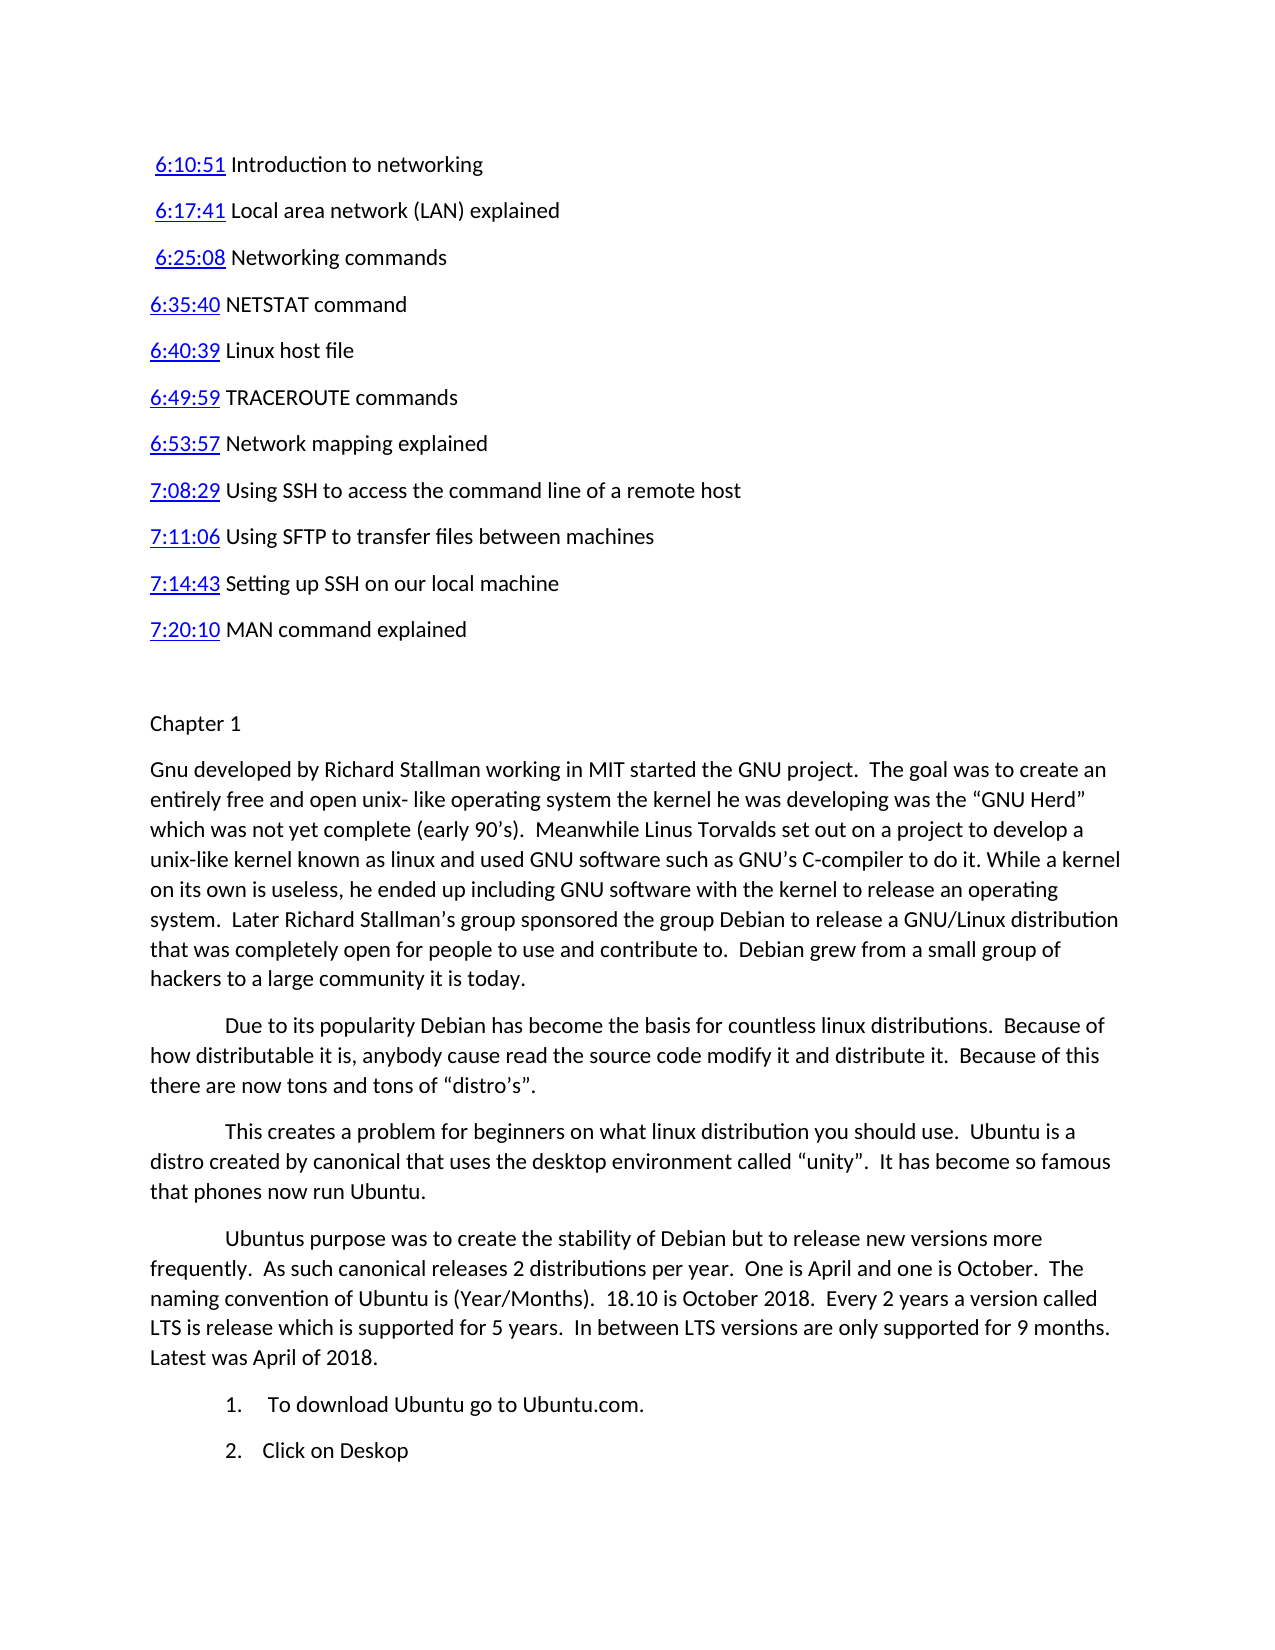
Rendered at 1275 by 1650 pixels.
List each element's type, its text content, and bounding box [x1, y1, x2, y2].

text 7:08:29 Using SSH to access the command line of a remote host [150, 476, 1125, 504]
list Click on Deskop [225, 1437, 1125, 1464]
text 7:14:43 Setting up SSH on our local machine [150, 569, 1125, 597]
text 6:49:59 TRACEROUTE commands [150, 383, 1125, 411]
list To download Ubuntu go to Ubuntu.com. [225, 1390, 1125, 1418]
text 6:35:40 NETSTAT command [150, 290, 1125, 318]
text 6:53:57 Network mapping explained [150, 429, 1125, 457]
text Due to its popularity Debian has become the basis for countless linux distributions. Because of how distributable it is, anybody cause read the source code modify it and distribute it. Because of this there are now tons and tons of “distro’s”. [150, 1011, 1125, 1099]
text 6:40:39 Linux host file [150, 336, 1125, 364]
text This creates a problem for beginners on what linux distribution you should use. Ubuntu is a distro created by canonical that uses the desktop environment called “unity”. It has become so famous that phones now run Ubuntu. [150, 1117, 1125, 1205]
text 7:11:06 Using SFTP to transfer files between machines [150, 522, 1125, 551]
text Ubuntus purpose was to create the stability of Debian but to release new versions more frequently. As such canonical releases 2 distributions per year. One is April and one is October. The naming convention of Ubuntu is (Year/Months). 18.10 is October 2018. Every 2 years a version called LTS is release which is supported for 5 years. In between LTS versions are only supported for 9 months. Latest was April of 2018. [150, 1224, 1125, 1371]
text 7:20:10 MAN command explained [150, 616, 1125, 644]
text 6:25:08 Networking commands [150, 243, 1125, 271]
text 6:10:51 Introduction to networking [150, 150, 1125, 178]
text 6:17:41 Local area network (LAN) explained [150, 197, 1125, 224]
text Chapter 1 [150, 709, 1125, 737]
text Gnu developed by Richard Stallman working in MIT started the GNU project. The goal was to create an entirely free and open unix- like operating system the kernel he was developing was the “GNU Herd” which was not yet complete (early 90’s). Meanwhile Linus Torvalds set out on a project to develop a unix-like kernel known as linux and used GNU software such as GNU’s C-compiler to do it. While a kernel on its own is useless, he ended up including GNU software with the kernel to release an operating system. Later Richard Stallman’s group sponsored the group Debian to release a GNU/Linux distribution that was completely open for people to use and contribute to. Debian grew from a small group of hackers to a large community it is today. [150, 755, 1125, 993]
